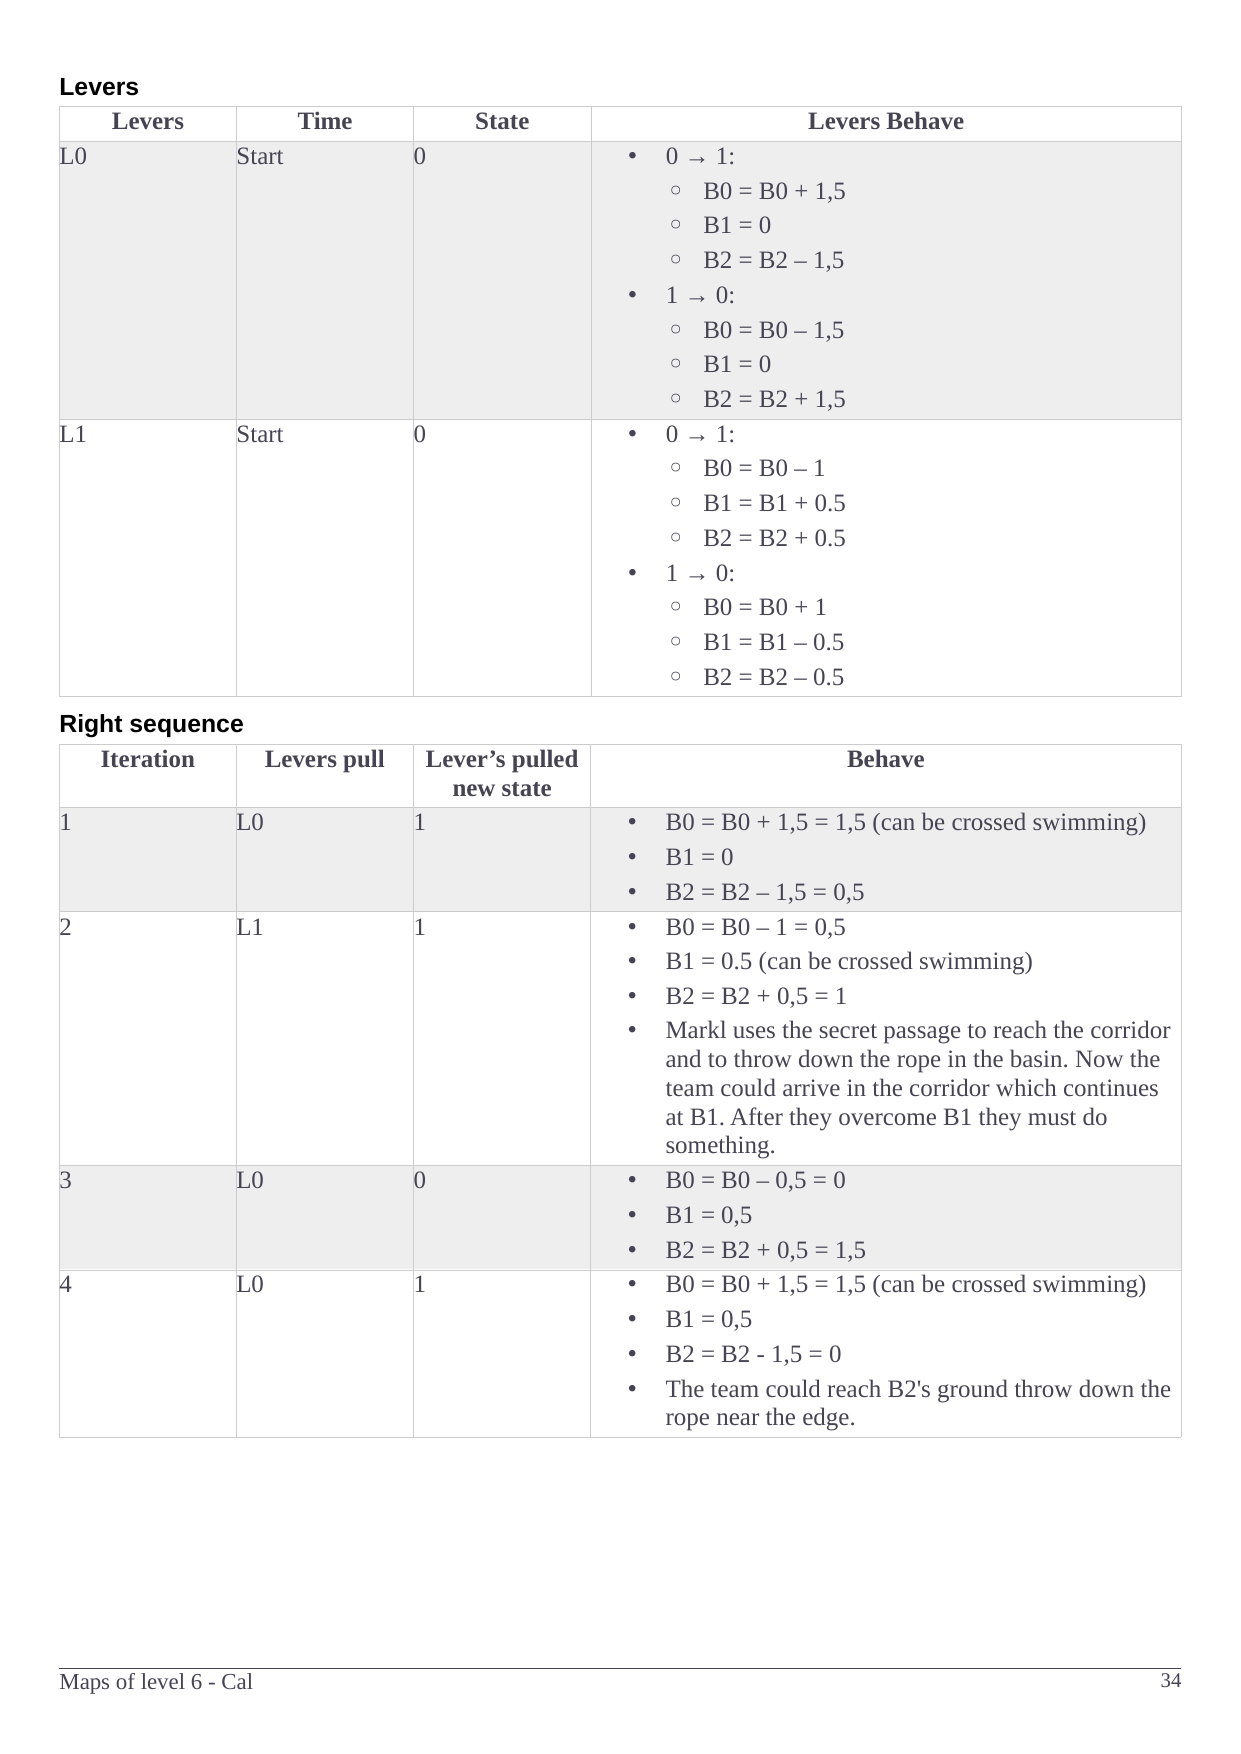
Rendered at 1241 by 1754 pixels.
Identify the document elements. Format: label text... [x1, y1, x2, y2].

table_cell 0 [414, 420, 591, 696]
table_cell 0 → 1: B0 = B0 – 1 B1 = B1 + 0.5 B2 = B2 + 0.5 1 → 0: B0 = B0 + 1 B1 = B1 – 0.5 B2 = B2 – 0.5 [592, 420, 1181, 696]
table_cell 4 [60, 1271, 236, 1437]
table_cell L1 [237, 912, 413, 1165]
subtitle Levers [59, 72, 1181, 100]
table_header Levers pull [237, 745, 413, 807]
table_cell Start [237, 420, 413, 696]
table_header Lever’s pulled new state [414, 745, 590, 807]
table_header Levers Behave [592, 107, 1181, 141]
table_cell L0 [237, 808, 413, 911]
table_cell L0 [237, 1271, 413, 1437]
table_cell L0 [60, 142, 236, 419]
subtitle Right sequence [59, 709, 1181, 737]
table_cell 1 [60, 808, 236, 911]
table_cell 1 [414, 912, 590, 1165]
table_cell B0 = B0 + 1,5 = 1,5 (can be crossed swimming) B1 = 0 B2 = B2 – 1,5 = 0,5 [591, 808, 1181, 911]
table_cell 3 [60, 1166, 236, 1269]
table_header Levers [60, 107, 236, 141]
table_cell 1 [414, 808, 590, 911]
table_cell B0 = B0 – 0,5 = 0 B1 = 0,5 B2 = B2 + 0,5 = 1,5 [591, 1166, 1181, 1269]
table_header State [414, 107, 591, 141]
table_cell L1 [60, 420, 236, 696]
table_cell 0 [414, 1166, 590, 1269]
table_header Iteration [60, 745, 236, 807]
table_header Time [237, 107, 413, 141]
table_cell Start [237, 142, 413, 419]
table_cell L0 [237, 1166, 413, 1269]
table_cell 1 [414, 1271, 590, 1437]
table_cell 0 → 1: B0 = B0 + 1,5 B1 = 0 B2 = B2 – 1,5 1 → 0: B0 = B0 – 1,5 B1 = 0 B2 = B2 + 1,5 [592, 142, 1181, 419]
table_cell 2 [60, 912, 236, 1165]
table_cell 0 [414, 142, 591, 419]
table_cell B0 = B0 + 1,5 = 1,5 (can be crossed swimming) B1 = 0,5 B2 = B2 - 1,5 = 0 The team could reach B2's ground throw down the rope near the edge. [591, 1271, 1181, 1437]
table_header Behave [591, 745, 1181, 807]
table_cell B0 = B0 – 1 = 0,5 B1 = 0.5 (can be crossed swimming) B2 = B2 + 0,5 = 1 Markl uses the secret passage to reach the corridor and to throw down the rope in the basin. Now the team could arrive in the corridor which continues at B1. After they overcome B1 they must do something. [591, 912, 1181, 1165]
